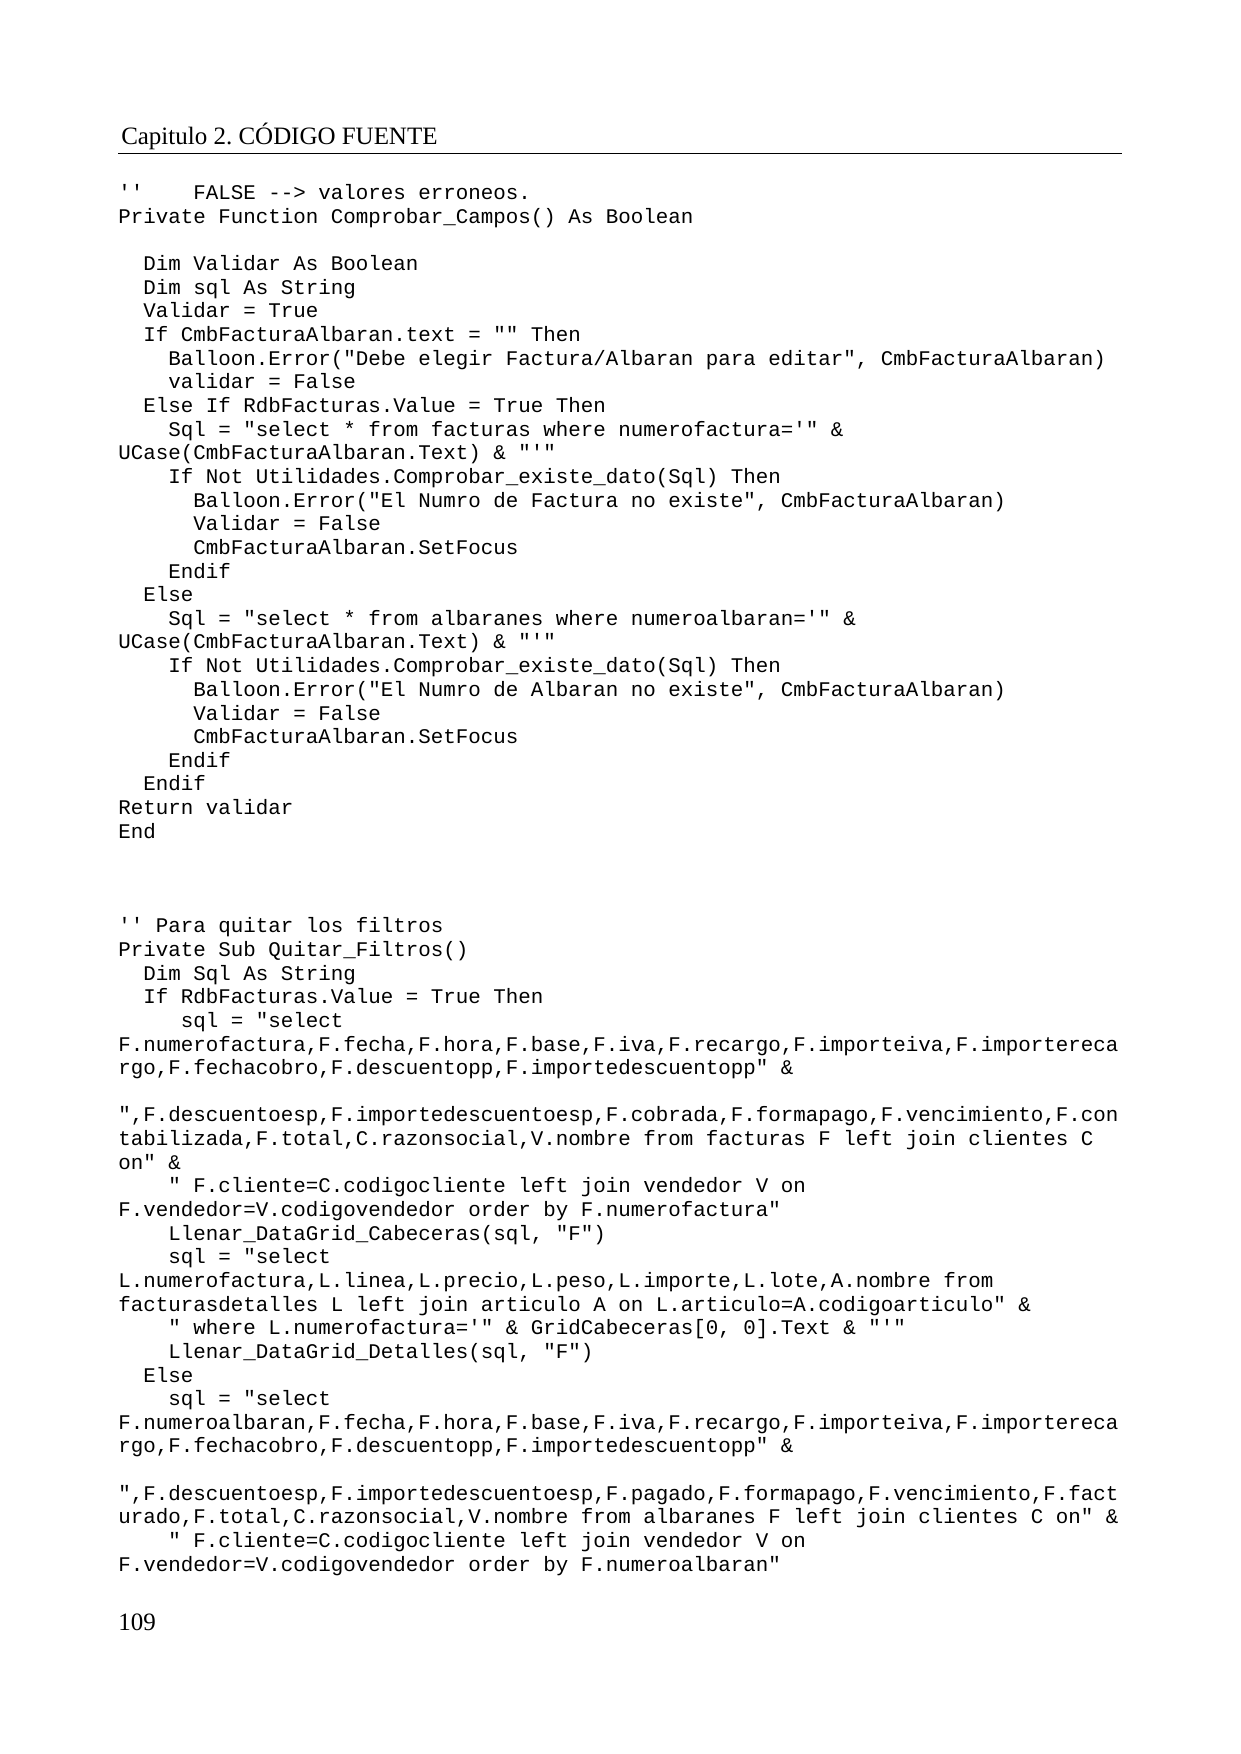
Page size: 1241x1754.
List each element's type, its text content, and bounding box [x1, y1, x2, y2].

text If CmbFacturaAlbaran.text = "" Then [118, 324, 1122, 348]
text sql = "select F.numeroalbaran,F.fecha,F.hora,F.base,F.iva,F.recargo,F.importeiva,F.importerecargo,F.fechacobro,F.descuentopp,F.importedescuentopp" & [118, 1388, 1122, 1459]
text Llenar_DataGrid_Detalles(sql, "F") [118, 1341, 1122, 1364]
text " F.cliente=C.codigocliente left join vendedor V on F.vendedor=V.codigovendedor order by F.numeroalbaran" [118, 1530, 1122, 1577]
text validar = False [118, 371, 1122, 395]
text ",F.descuentoesp,F.importedescuentoesp,F.cobrada,F.formapago,F.vencimiento,F.contabilizada,F.total,C.razonsocial,V.nombre from facturas F left join clientes C on" & [118, 1081, 1122, 1175]
text Validar = False [118, 513, 1122, 537]
text If Not Utilidades.Comprobar_existe_dato(Sql) Then [118, 466, 1122, 490]
text Endif [118, 773, 1122, 797]
text Sql = "select * from albaranes where numeroalbaran='" & UCase(CmbFacturaAlbaran.Text) & "'" [118, 608, 1122, 655]
text If RdbFacturas.Value = True Then [118, 986, 1122, 1010]
text sql = "select F.numerofactura,F.fecha,F.hora,F.base,F.iva,F.recargo,F.importeiva,F.importerecargo,F.fechacobro,F.descuentopp,F.importedescuentopp" & [118, 1010, 1122, 1081]
text ",F.descuentoesp,F.importedescuentoesp,F.pagado,F.formapago,F.vencimiento,F.facturado,F.total,C.razonsocial,V.nombre from albaranes F left join clientes C on" & [118, 1459, 1122, 1530]
text If Not Utilidades.Comprobar_existe_dato(Sql) Then [118, 655, 1122, 679]
text '' FALSE --> valores erroneos. [118, 182, 1122, 206]
text " where L.numerofactura='" & GridCabeceras[0, 0].Text & "'" [118, 1317, 1122, 1341]
text Validar = True [118, 301, 1122, 324]
text End [118, 821, 1122, 844]
text sql = "select L.numerofactura,L.linea,L.precio,L.peso,L.importe,L.lote,A.nombre from facturasdetalles L left join articulo A on L.articulo=A.codigoarticulo" & [118, 1246, 1122, 1317]
text Endif [118, 561, 1122, 584]
text Else If RdbFacturas.Value = True Then [118, 395, 1122, 419]
text Balloon.Error("El Numro de Albaran no existe", CmbFacturaAlbaran) [118, 679, 1122, 702]
text Endif [118, 750, 1122, 773]
text CmbFacturaAlbaran.SetFocus [118, 726, 1122, 750]
text '' Para quitar los filtros [118, 915, 1122, 939]
text Private Function Comprobar_Campos() As Boolean [118, 206, 1122, 229]
text Private Sub Quitar_Filtros() [118, 939, 1122, 963]
text Else [118, 1364, 1122, 1388]
text Dim Validar As Boolean [118, 253, 1122, 277]
text Dim Sql As String [118, 963, 1122, 986]
text Balloon.Error("El Numro de Factura no existe", CmbFacturaAlbaran) [118, 490, 1122, 513]
text CmbFacturaAlbaran.SetFocus [118, 537, 1122, 561]
text Dim sql As String [118, 277, 1122, 301]
text Else [118, 584, 1122, 608]
text Llenar_DataGrid_Cabeceras(sql, "F") [118, 1223, 1122, 1246]
text Validar = False [118, 702, 1122, 726]
text Return validar [118, 797, 1122, 821]
text Balloon.Error("Debe elegir Factura/Albaran para editar", CmbFacturaAlbaran) [118, 348, 1122, 371]
text " F.cliente=C.codigocliente left join vendedor V on F.vendedor=V.codigovendedor order by F.numerofactura" [118, 1175, 1122, 1223]
text Sql = "select * from facturas where numerofactura='" & UCase(CmbFacturaAlbaran.Text) & "'" [118, 419, 1122, 466]
